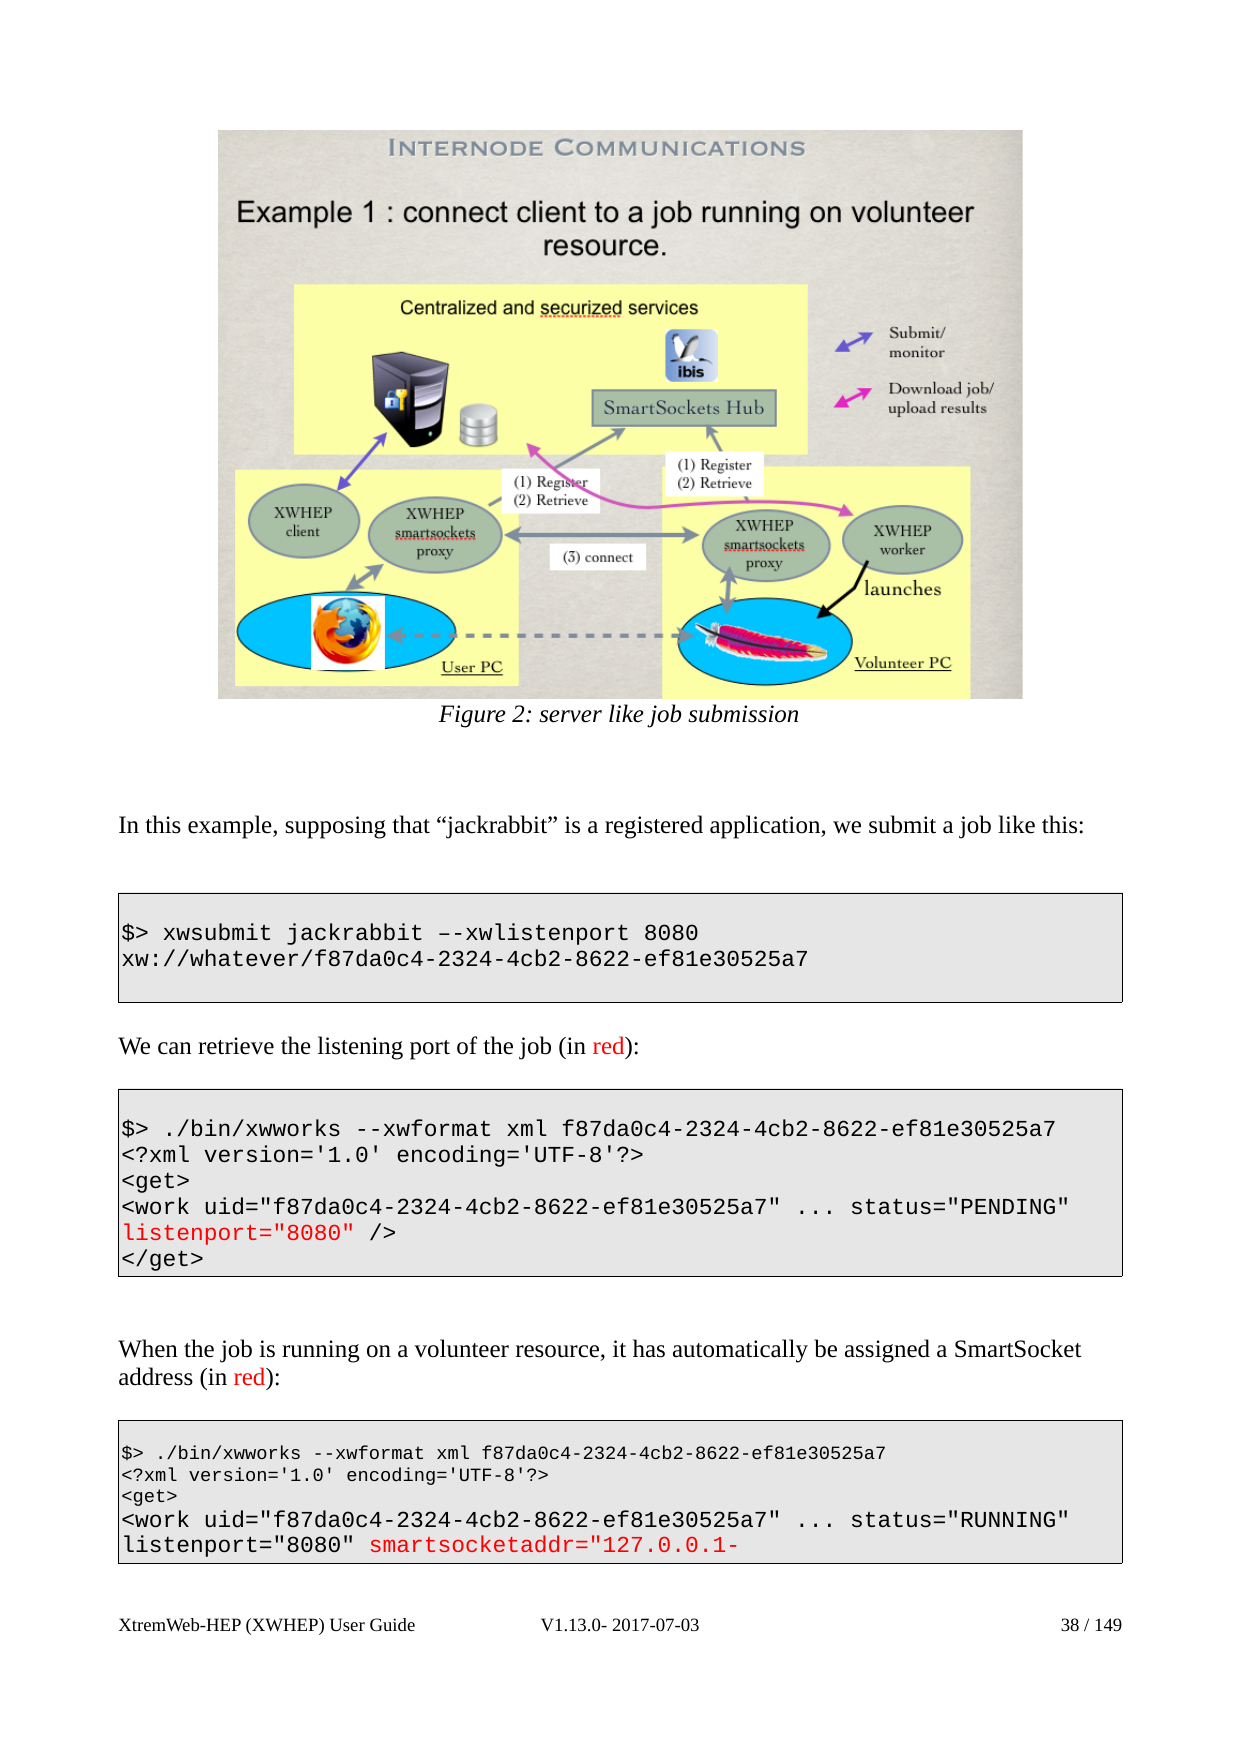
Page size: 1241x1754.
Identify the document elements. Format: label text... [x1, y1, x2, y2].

text $> ./bin/xwworks --xwformat xml f87da0c4-2324-4cb2-8622-ef81e30525a7 [119, 1441, 1122, 1462]
text </get> [119, 1244, 1122, 1276]
text $> xwsubmit jackrabbit –-xwlistenport 8080 [119, 918, 1122, 944]
text Figure 2: server like job submission [218, 699, 1022, 727]
text $> ./bin/xwworks --xwformat xml f87da0c4-2324-4cb2-8622-ef81e30525a7 [119, 1114, 1122, 1140]
picture [218, 130, 1023, 699]
text We can retrieve the listening port of the job (in red): [118, 1031, 1122, 1060]
text When the job is running on a volunteer resource, it has automatically be assigned a SmartSocket address (in red): [118, 1334, 1122, 1391]
text xw://whatever/f87da0c4-2324-4cb2-8622-ef81e30525a7 [119, 944, 1122, 970]
text <get> [119, 1166, 1122, 1192]
text <?xml version='1.0' encoding='UTF-8'?> [119, 1462, 1122, 1484]
text <work uid="f87da0c4-2324-4cb2-8622-ef81e30525a7" ... status="PENDING" listenport="8080" /> [119, 1192, 1122, 1244]
text <?xml version='1.0' encoding='UTF-8'?> [119, 1140, 1122, 1166]
text <get> [119, 1484, 1122, 1505]
text <work uid="f87da0c4-2324-4cb2-8622-ef81e30525a7" ... status="RUNNING" listenport="8080" smartsocketaddr="127.0.0.1- [119, 1505, 1122, 1563]
text In this example, supposing that “jackrabbit” is a registered application, we submit a job like this: [118, 810, 1122, 839]
